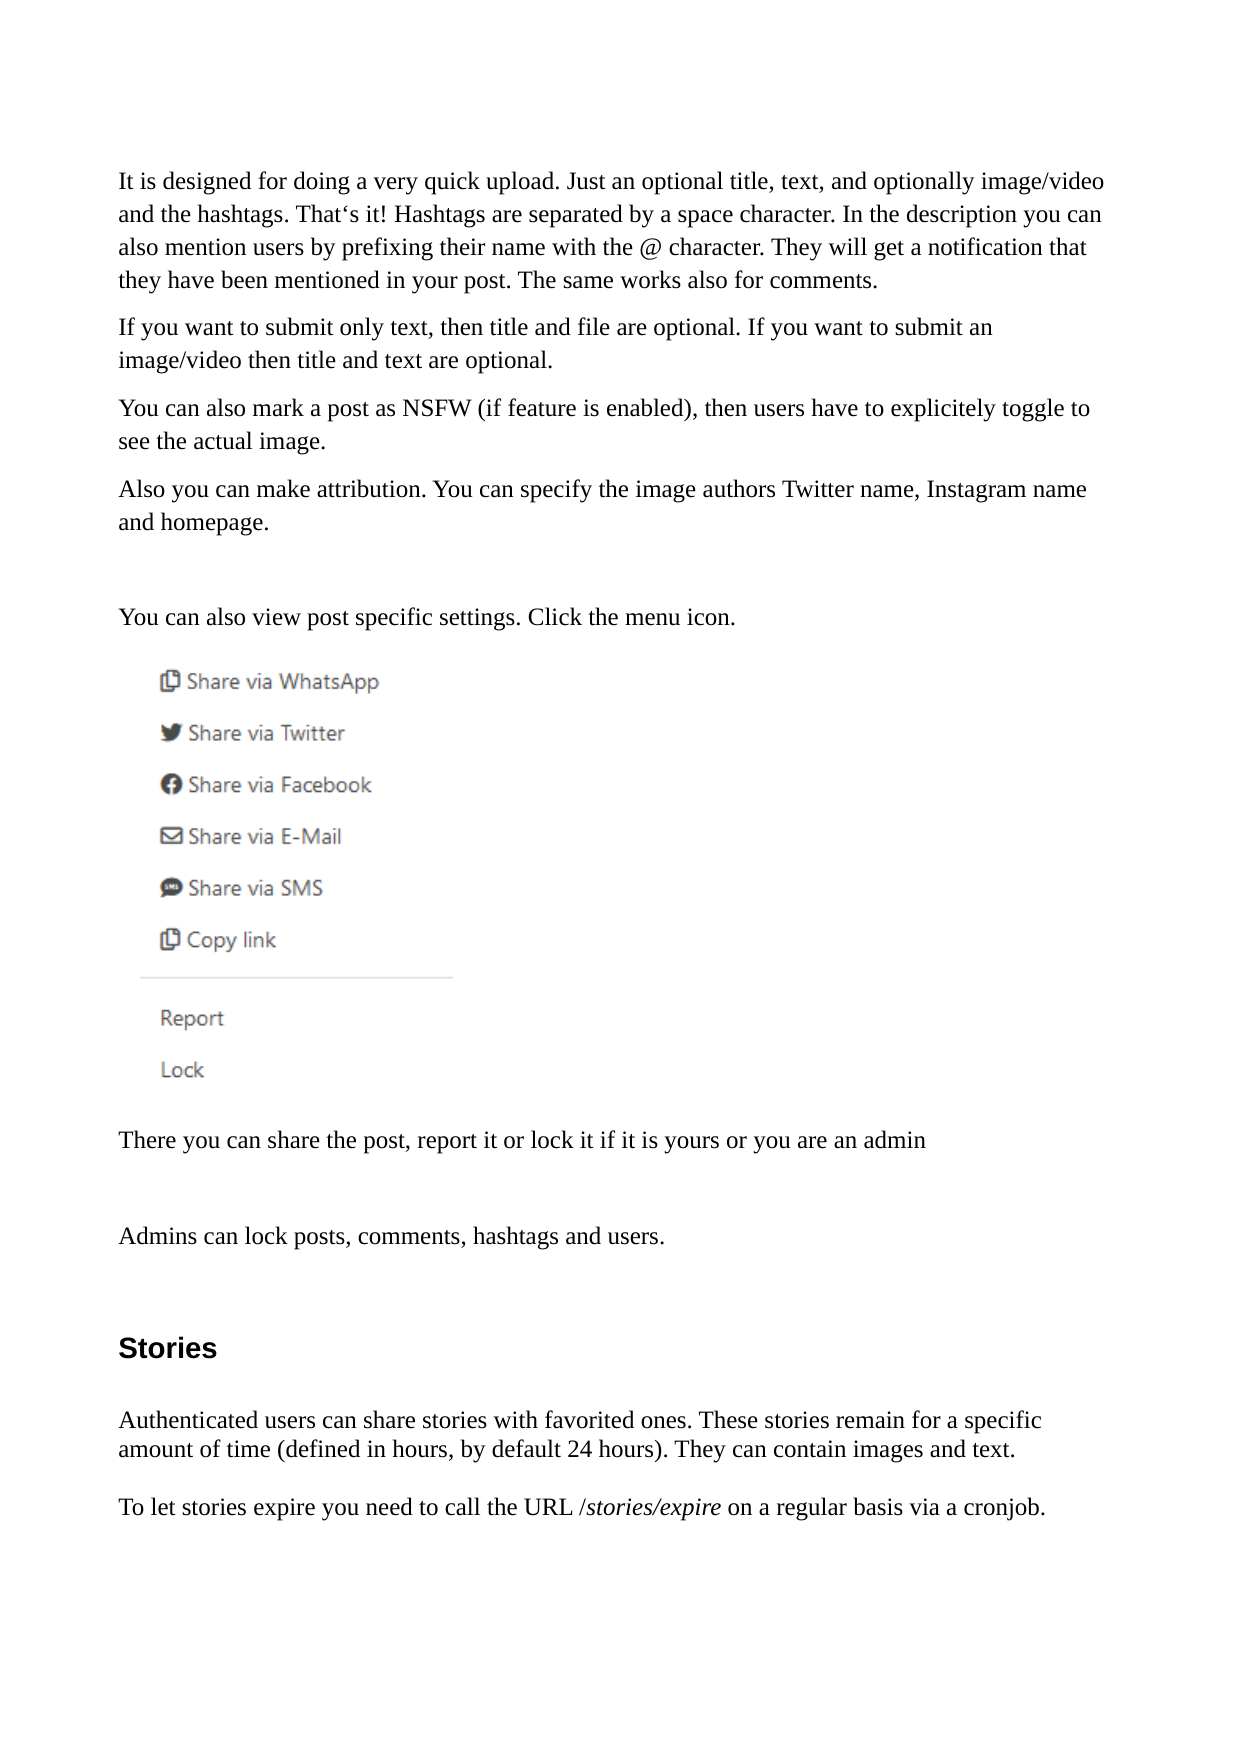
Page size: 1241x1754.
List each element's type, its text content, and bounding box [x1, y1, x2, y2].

text There you can share the post, report it or lock it if it is yours or you are an admin [118, 1126, 1122, 1154]
text If you want to submit only text, then title and file are optional. If you want to submit an image/video then title and text are optional. [118, 312, 1122, 374]
subtitle Stories [118, 1331, 1122, 1364]
text To let stories expire you need to call the URL /stories/expire on a regular basis via a cronjob. [118, 1492, 1122, 1521]
picture [140, 650, 453, 1101]
text Also you can make attribution. You can specify the image authors Twitter name, Instagram name and homepage. [118, 474, 1122, 535]
text It is designed for doing a very quick upload. Just an optional title, text, and optionally image/video and the hashtags. That‘s it! Hashtags are separated by a space character. In the description you can also mention users by prefixing their name with the @ character. They will get a notification that they have been mentioned in your post. The same works also for comments. [118, 166, 1122, 293]
text You can also view post specific settings. Click the menu icon. [118, 602, 1122, 631]
text You can also mark a post as NSFW (if feature is enabled), then users have to explicitely toggle to see the actual image. [118, 393, 1122, 455]
text Authenticated users can share stories with favorited ones. These stories remain for a specific amount of time (defined in hours, by default 24 hours). They can contain images and text. [118, 1406, 1122, 1463]
text Admins can lock posts, comments, hashtags and users. [118, 1221, 1122, 1249]
